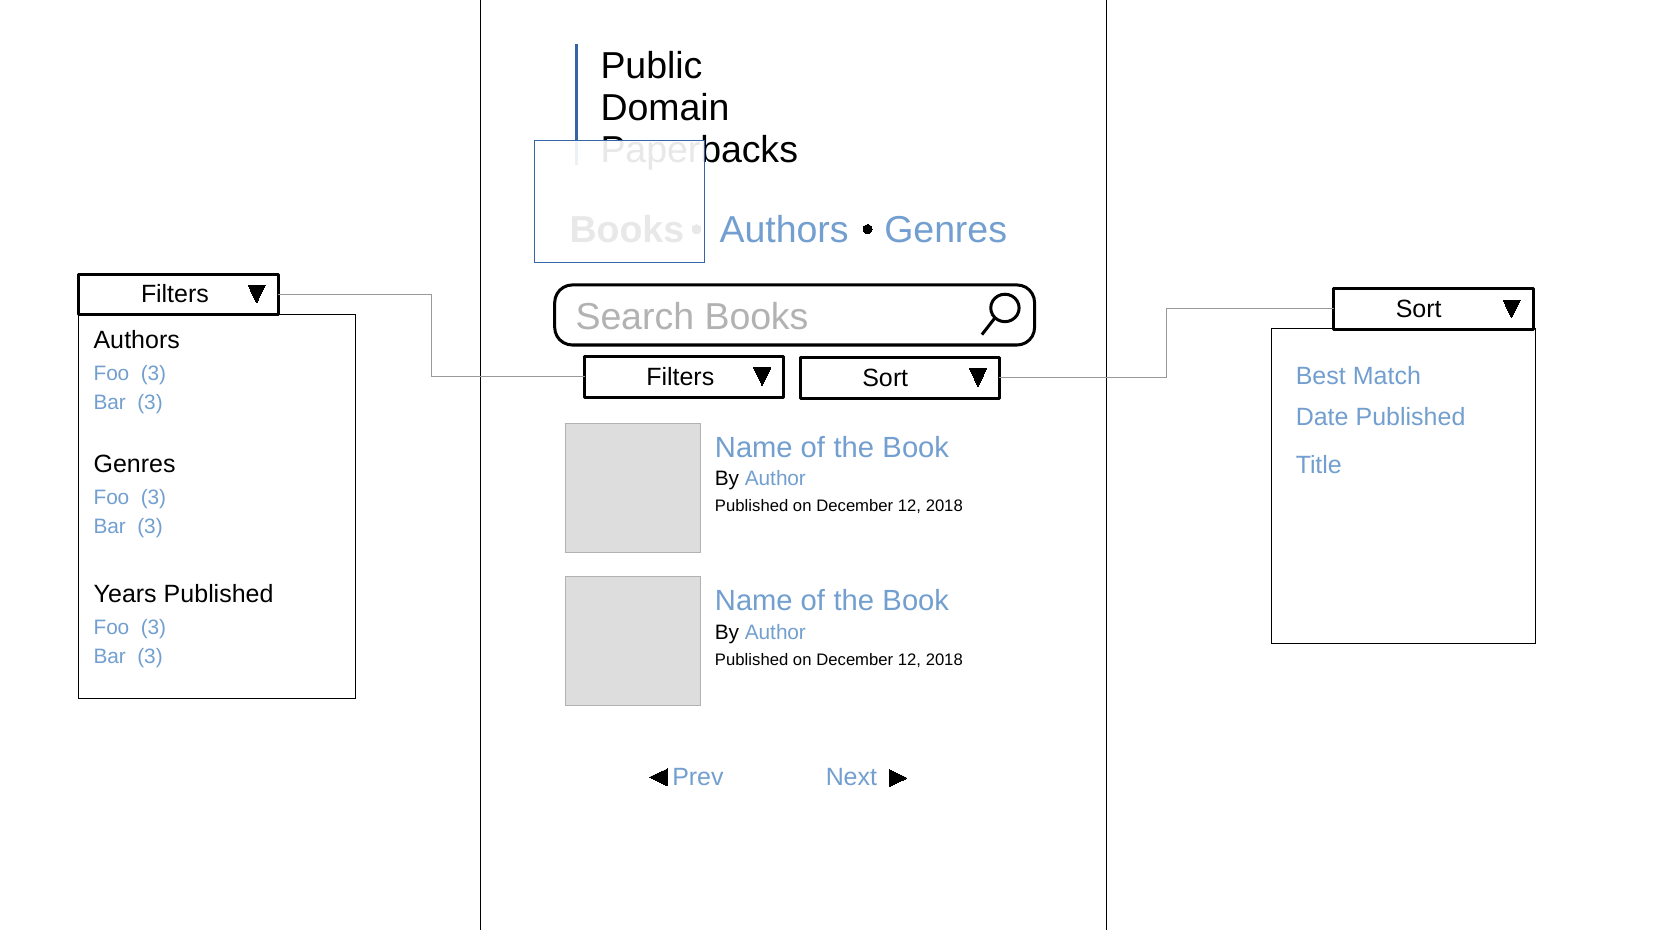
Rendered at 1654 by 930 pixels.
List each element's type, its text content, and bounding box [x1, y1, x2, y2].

text_box Public Domain Paperbacks [585, 37, 1081, 178]
text_box Authors [78, 318, 263, 354]
text_box Best Match [1281, 354, 1518, 395]
text_box Bar (3) [78, 637, 263, 680]
text_box [946, 357, 1000, 399]
text_box Years Published [78, 572, 305, 616]
text_box By Author [700, 459, 1061, 488]
text_box Bar (3) [78, 383, 263, 426]
text_box [863, 224, 873, 234]
text_box Name of the Book [700, 423, 1061, 459]
text_box Filters [631, 355, 730, 399]
text_box [1271, 288, 1536, 644]
text_box Search Books [560, 288, 921, 345]
text_box Sort [1381, 287, 1479, 331]
text_box Title [1281, 443, 1518, 498]
text_box [889, 769, 907, 787]
text_box Foo (3) [78, 478, 263, 507]
text_box Foo (3) [78, 354, 263, 383]
text_box Published on December 12, 2018 [700, 488, 1061, 544]
text_box Name of the Book [700, 576, 1061, 612]
text_box [565, 423, 701, 553]
text_box Bar (3) [78, 507, 263, 550]
text_box Published on December 12, 2018 [700, 642, 1061, 697]
text_box Sort [847, 356, 946, 399]
text_box Authors [705, 200, 885, 263]
text_box Date Published [1281, 395, 1518, 443]
text_box [562, 284, 1035, 345]
text_box [730, 356, 784, 398]
text_box [554, 289, 560, 340]
text_box [649, 768, 668, 786]
text_box Genres [869, 200, 1043, 300]
text_box [584, 356, 631, 398]
text_box Next [811, 755, 936, 799]
text_box Filters [126, 272, 224, 316]
text_box By Author [700, 612, 1061, 642]
text_box Prev [657, 755, 782, 799]
text_box Genres [78, 442, 263, 478]
text_box [565, 576, 701, 706]
text_box [800, 357, 847, 399]
text_box [78, 274, 356, 699]
text_box [534, 140, 705, 263]
text_box Foo (3) [78, 608, 263, 637]
